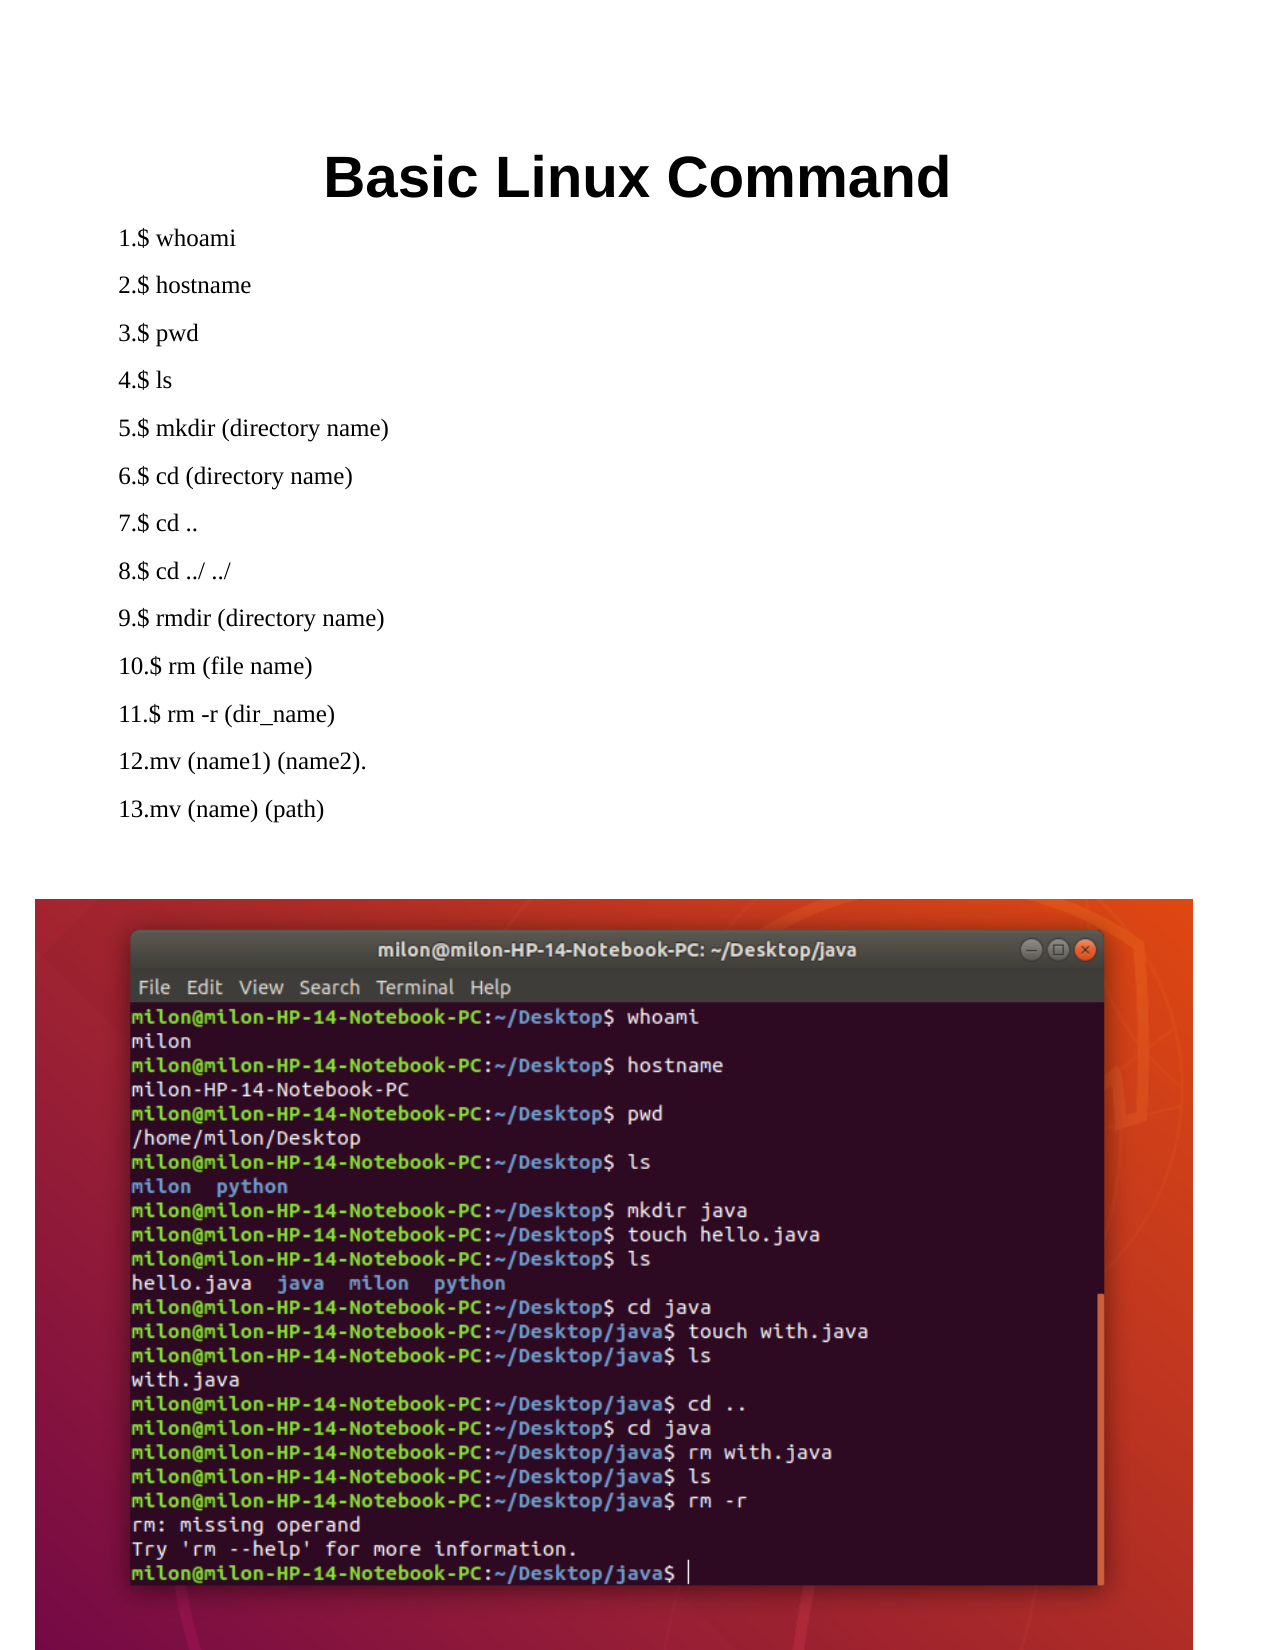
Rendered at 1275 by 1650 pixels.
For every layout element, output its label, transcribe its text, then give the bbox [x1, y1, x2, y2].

text 2.$ hostname [118, 270, 1157, 299]
text 1.$ whoami [118, 223, 1157, 251]
text 12.mv (name1) (name2). [118, 746, 1157, 775]
text 5.$ mkdir (directory name) [118, 413, 1157, 442]
text 3.$ pwd [118, 318, 1157, 347]
text 7.$ cd .. [118, 508, 1157, 537]
text 8.$ cd ../ ../ [118, 556, 1157, 585]
text 9.$ rmdir (directory name) [118, 603, 1157, 632]
text 6.$ cd (directory name) [118, 461, 1157, 489]
title Basic Linux Command [118, 143, 1157, 210]
text 10.$ rm (file name) [118, 651, 1157, 680]
text 11.$ rm -r (dir_name) [118, 699, 1157, 727]
text 4.$ ls [118, 366, 1157, 394]
text 13.mv (name) (path) [118, 794, 1157, 823]
picture [35, 899, 1193, 1650]
